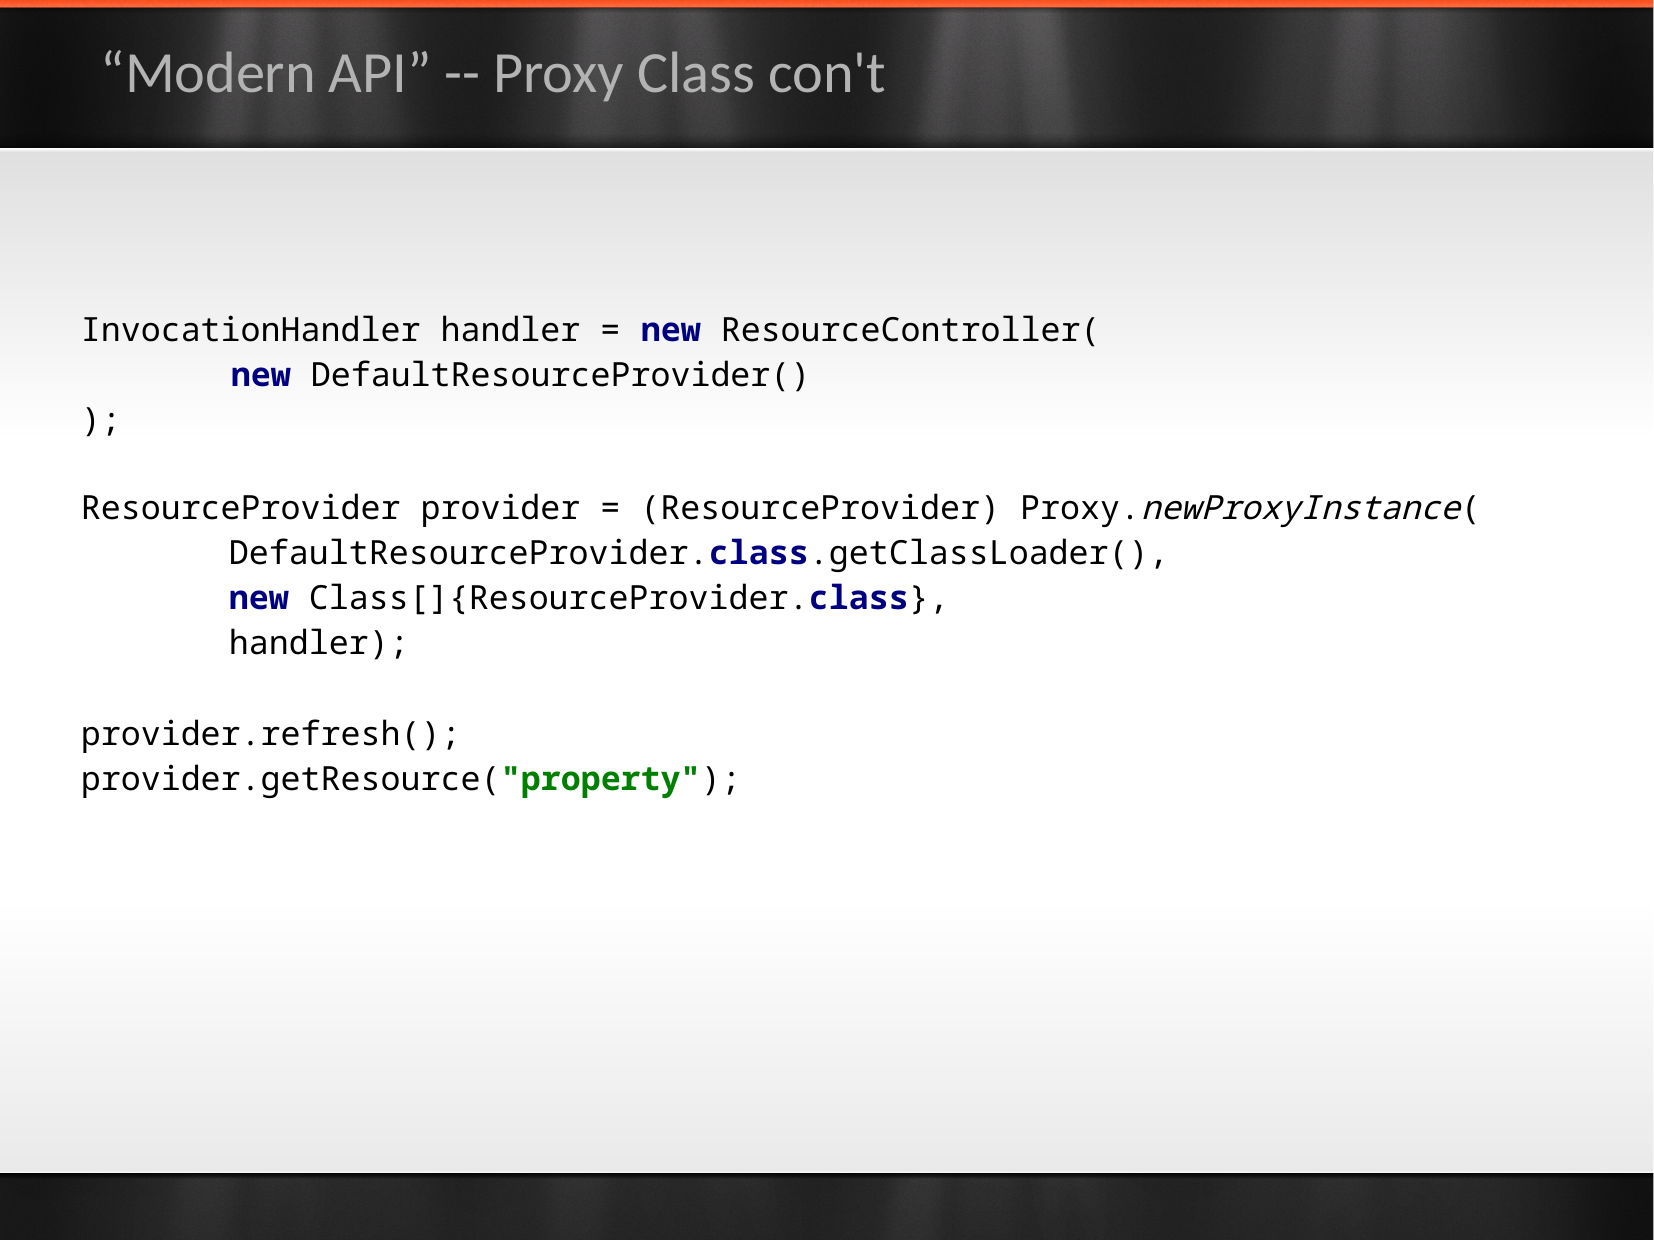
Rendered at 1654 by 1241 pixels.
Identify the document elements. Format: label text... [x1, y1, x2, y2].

title “Modern API” -- Proxy Class con't [100, 6, 1589, 151]
picture [0, 0, 1654, 1240]
subtitle InvocationHandler handler = new ResourceController( new DefaultResourceProvider() ); ResourceProvider provider = (ResourceProvider) Proxy.newProxyInstance( DefaultResourceProvider.class.getClassLoader(), new Class[]{ResourceProvider.class}, handler); provider.refresh(); provider.getResource("property"); [80, 305, 1570, 1125]
